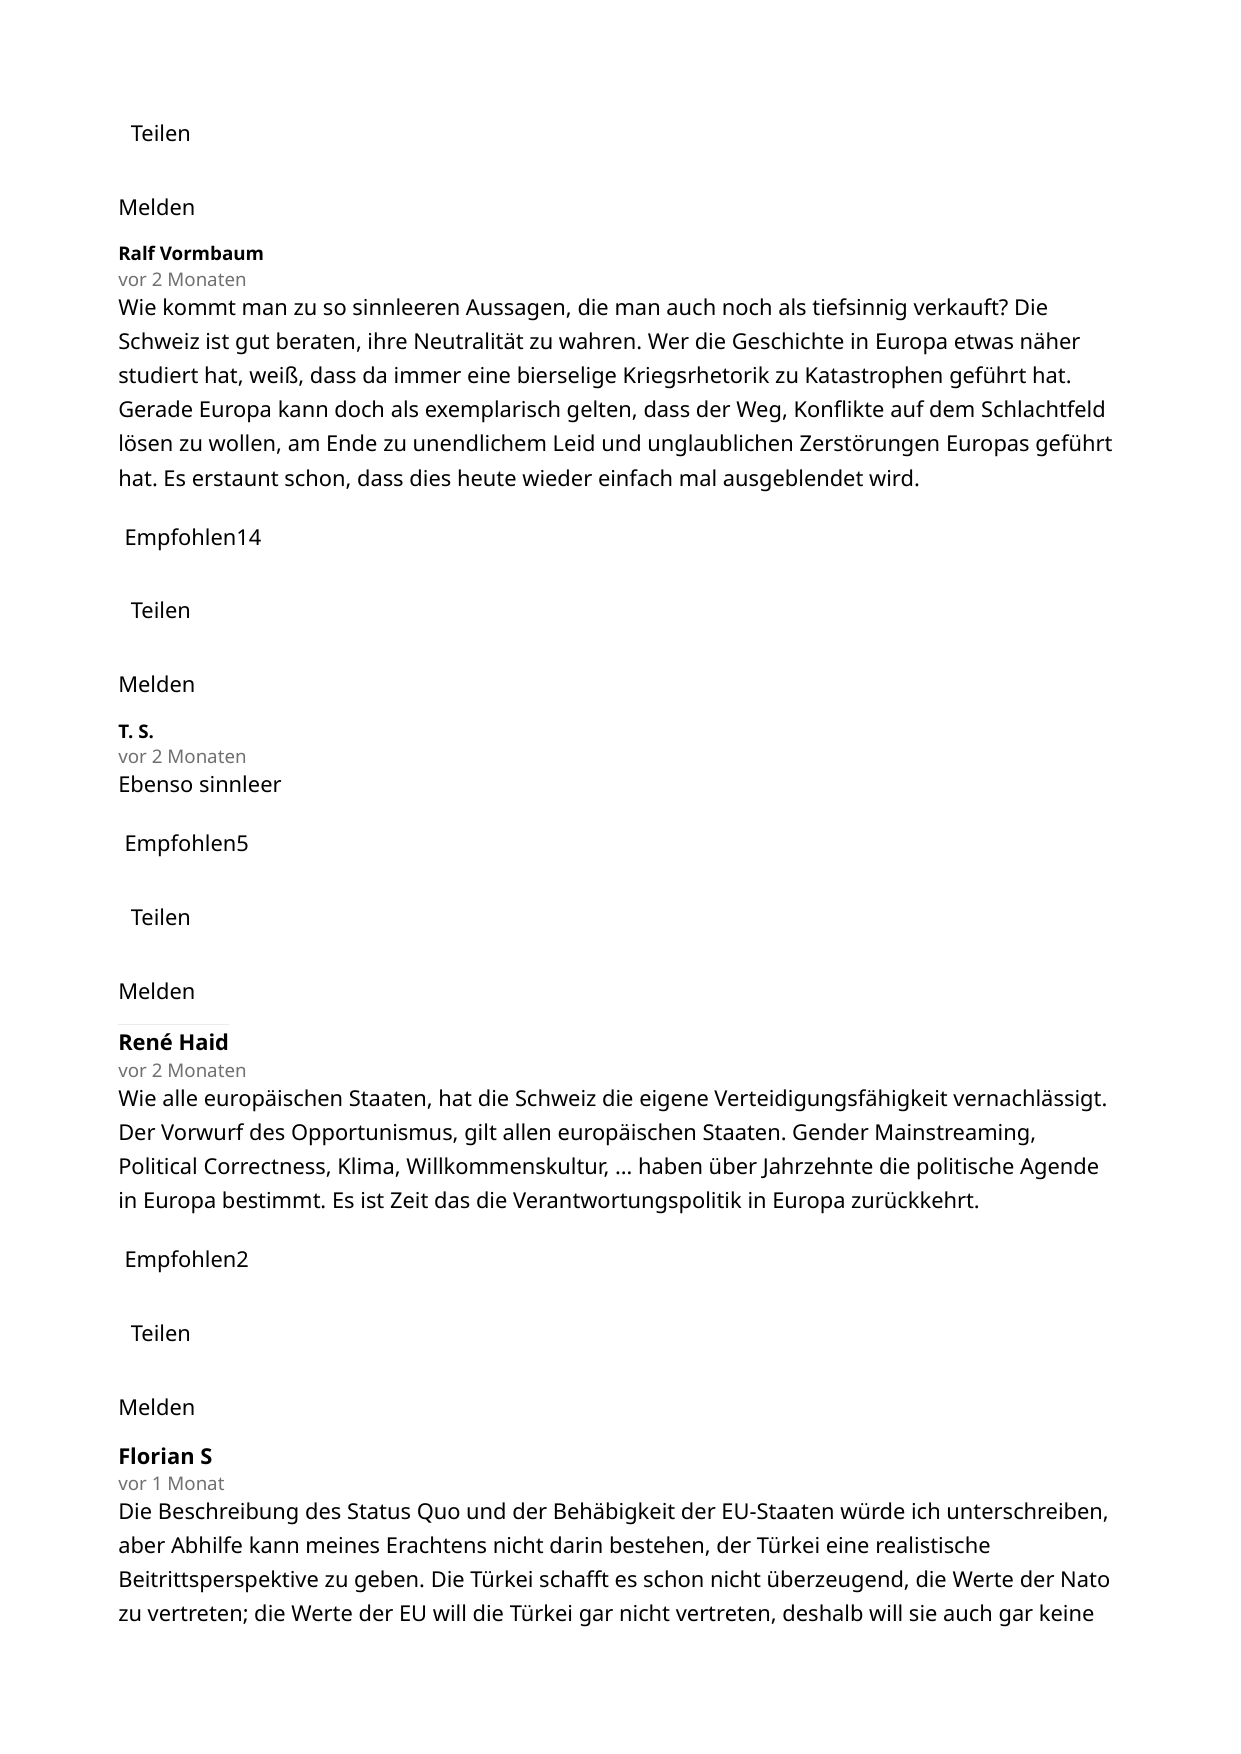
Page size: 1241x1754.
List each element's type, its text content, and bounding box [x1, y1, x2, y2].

text vor 2 Monaten [118, 743, 1122, 769]
text Wie alle europäischen Staaten, hat die Schweiz die eigene Verteidigungsfähigkeit vernachlässigt. Der Vorwurf des Opportunismus, gilt allen europäischen Staaten. Gender Mainstreaming, Political Correctness, Klima, Willkommenskultur, … haben über Jahrzehnte die politische Agende in Europa bestimmt. Es ist Zeit das die Verantwortungspolitik in Europa zurückkehrt. [118, 1083, 1122, 1215]
text T. S. [118, 718, 1109, 743]
text Melden [118, 1392, 1122, 1422]
text Empfohlen2 [124, 1244, 1122, 1274]
text Florian S [118, 1441, 1109, 1470]
text Melden [118, 192, 1122, 222]
text Ebenso sinnleer [118, 769, 1122, 799]
text Teilen [131, 595, 1122, 625]
text Teilen [131, 902, 1122, 932]
text Melden [118, 976, 1122, 1005]
text vor 1 Monat [118, 1470, 1122, 1496]
text Wie kommt man zu so sinnleeren Aussagen, die man auch noch als tiefsinnig verkauft? Die Schweiz ist gut beraten, ihre Neutralität zu wahren. Wer die Geschichte in Europa etwas näher studiert hat, weiß, dass da immer eine bierselige Kriegsrhetorik zu Katastrophen geführt hat. Gerade Europa kann doch als exemplarisch gelten, dass der Weg, Konflikte auf dem Schlachtfeld lösen zu wollen, am Ende zu unendlichem Leid und unglaublichen Zerstörungen Europas geführt hat. Es erstaunt schon, dass dies heute wieder einfach mal ausgeblendet wird. [118, 292, 1122, 492]
text vor 2 Monaten [118, 1057, 1122, 1083]
text Teilen [131, 118, 1122, 148]
text Die Beschreibung des Status Quo und der Behäbigkeit der EU-Staaten würde ich unterschreiben, aber Abhilfe kann meines Erachtens nicht darin bestehen, der Türkei eine realistische Beitrittsperspektive zu geben. Die Türkei schafft es schon nicht überzeugend, die Werte der Nato zu vertreten; die Werte der EU will die Türkei gar nicht vertreten, deshalb will sie auch gar keine [118, 1496, 1122, 1628]
text vor 2 Monaten [118, 266, 1122, 292]
text Empfohlen5 [124, 828, 1122, 858]
text Empfohlen14 [124, 522, 1122, 551]
text Ralf Vormbaum [118, 241, 1109, 266]
text Melden [118, 669, 1122, 699]
text René Haid [118, 1024, 1109, 1057]
text Teilen [131, 1318, 1122, 1348]
